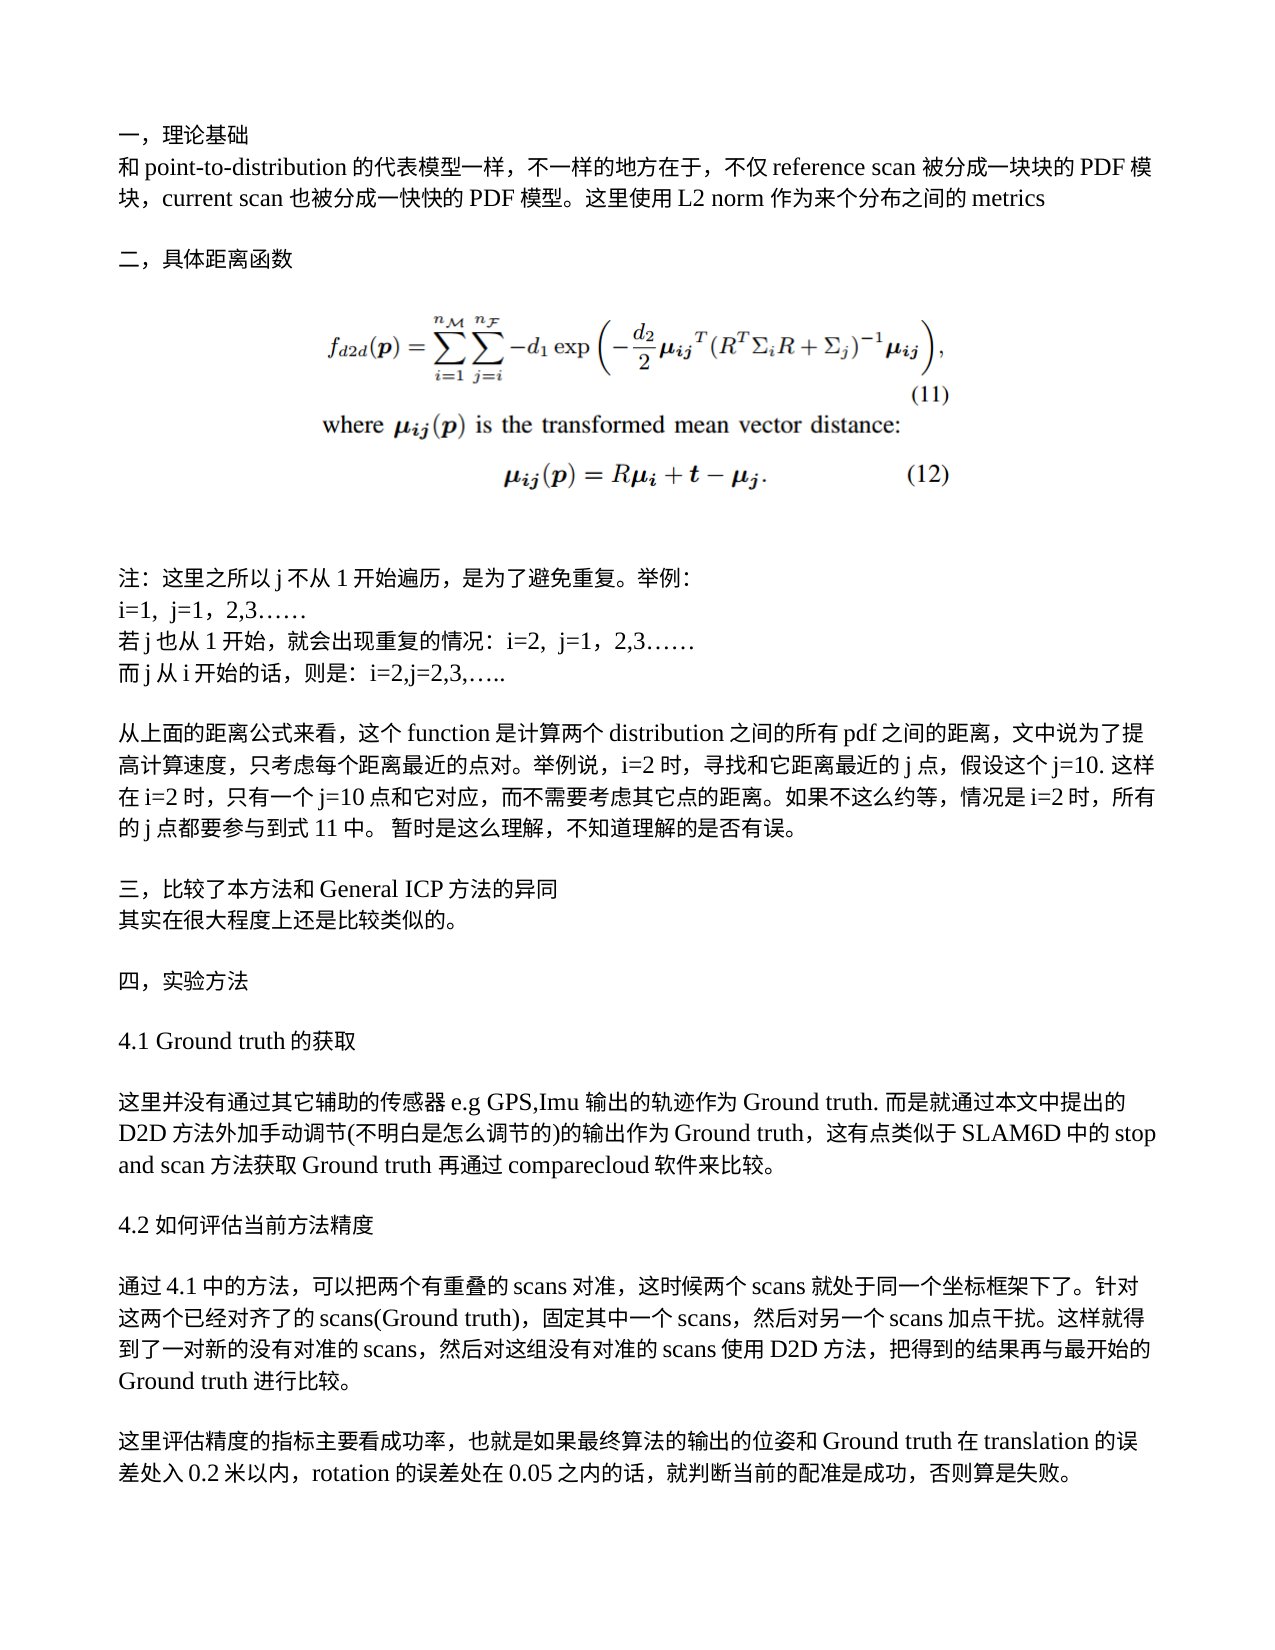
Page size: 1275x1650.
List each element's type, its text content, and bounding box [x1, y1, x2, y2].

text i=1, j=1，2,3…… [118, 593, 1157, 624]
text 而j从i开始的话，则是：i=2,j=2,3,….. [118, 656, 1157, 688]
text 4.1 Ground truth的获取 [118, 1024, 1157, 1056]
text 4.2 如何评估当前方法精度 [118, 1208, 1157, 1240]
text 和point-to-distribution的代表模型一样，不一样的地方在于，不仅reference scan 被分成一块块的PDF模块，current scan 也被分成一快快的PDF模型。这里使用L2 norm 作为来个分布之间的metrics [118, 150, 1157, 213]
text 一，理论基础 [118, 118, 1157, 150]
text 注：这里之所以j不从1开始遍历，是为了避免重复。举例： [118, 561, 1157, 593]
text 这里评估精度的指标主要看成功率，也就是如果最终算法的输出的位姿和Ground truth在translation的误差处入0.2米以内，rotation的误差处在0.05之内的话，就判断当前的配准是成功，否则算是失败。 [118, 1424, 1157, 1488]
text 其实在很大程度上还是比较类似的。 [118, 903, 1157, 935]
text 若j也从1开始，就会出现重复的情况：i=2, j=1，2,3…… [118, 624, 1157, 656]
text 通过4.1中的方法，可以把两个有重叠的scans对准，这时候两个scans就处于同一个坐标框架下了。针对这两个已经对齐了的scans(Ground truth)，固定其中一个scans，然后对另一个scans加点干扰。这样就得到了一对新的没有对准的scans，然后对这组没有对准的scans使用D2D方法，把得到的结果再与最开始的Ground truth进行比较。 [118, 1269, 1157, 1396]
text 三，比较了本方法和General ICP方法的异同 [118, 872, 1157, 903]
picture [315, 302, 960, 506]
text 从上面的距离公式来看，这个function是计算两个distribution之间的所有pdf之间的距离，文中说为了提高计算速度，只考虑每个距离最近的点对。举例说，i=2时，寻找和它距离最近的j点，假设这个j=10. 这样在i=2时，只有一个j=10点和它对应，而不需要考虑其它点的距离。如果不这么约等，情况是i=2时，所有的j点都要参与到式11中。 暂时是这么理解，不知道理解的是否有误。 [118, 716, 1157, 843]
text 这里并没有通过其它辅助的传感器e.g GPS,Imu 输出的轨迹作为Ground truth. 而是就通过本文中提出的D2D方法外加手动调节(不明白是怎么调节的)的输出作为Ground truth，这有点类似于SLAM6D中的stop and scan方法获取Ground truth 再通过comparecloud软件来比较。 [118, 1085, 1157, 1180]
text 二，具体距离函数 [118, 242, 1157, 273]
text 四，实验方法 [118, 964, 1157, 996]
